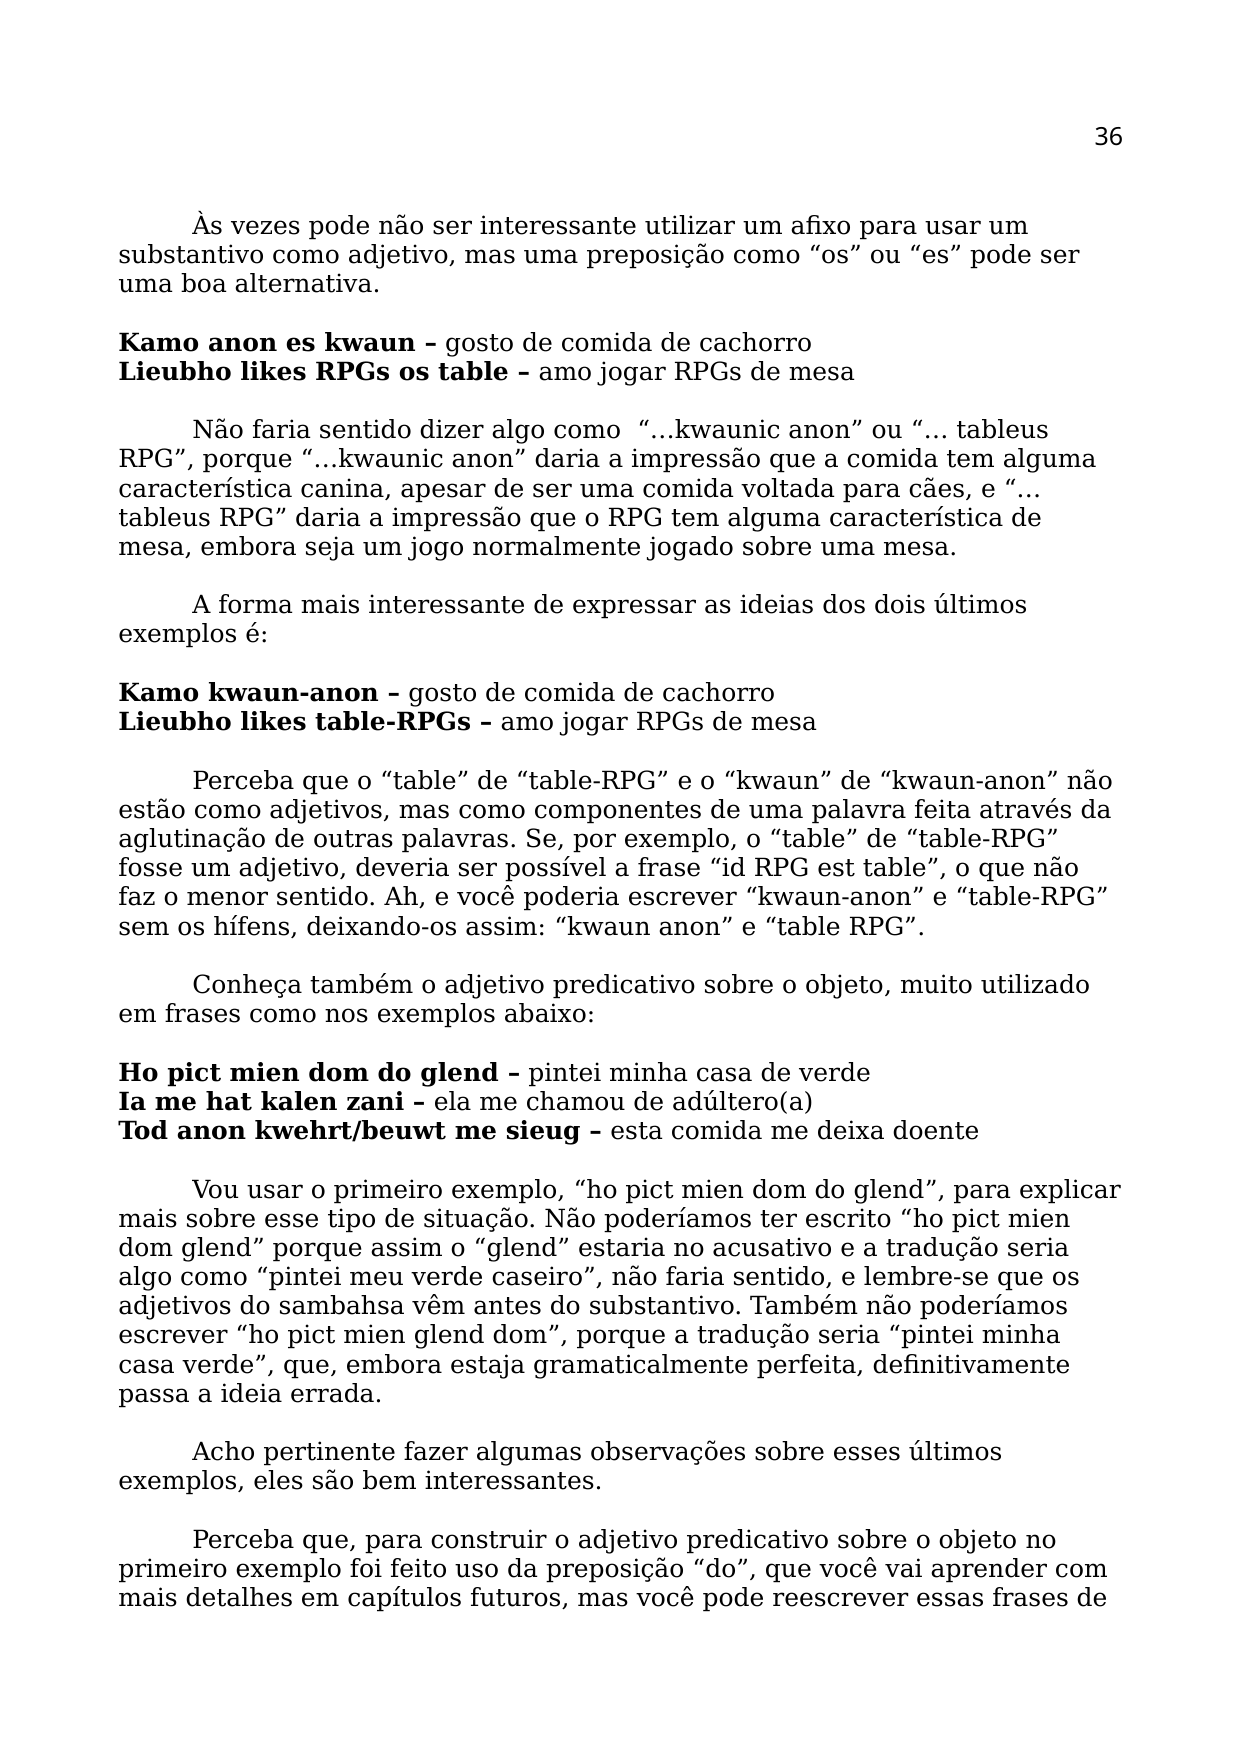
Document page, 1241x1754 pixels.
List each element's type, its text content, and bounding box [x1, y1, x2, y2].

text Lieubho likes RPGs os table – amo jogar RPGs de mesa [118, 357, 1123, 386]
text Às vezes pode não ser interessante utilizar um afixo para usar um substantivo como adjetivo, mas uma preposição como “os” ou “es” pode ser uma boa alternativa. [118, 211, 1123, 298]
text Ho pict mien dom do glend – pintei minha casa de verde [118, 1057, 1123, 1087]
text Perceba que o “table” de “table-RPG” e o “kwaun” de “kwaun-anon” não estão como adjetivos, mas como componentes de uma palavra feita através da aglutinação de outras palavras. Se, por exemplo, o “table” de “table-RPG” fosse um adjetivo, deveria ser possível a frase “id RPG est table”, o que não faz o menor sentido. Ah, e você poderia escrever “kwaun-anon” e “table-RPG” sem os hífens, deixando-os assim: “kwaun anon” e “table RPG”. [118, 766, 1123, 941]
text Perceba que, para construir o adjetivo predicativo sobre o objeto no primeiro exemplo foi feito uso da preposição “do”, que você vai aprender com mais detalhes em capítulos futuros, mas você pode reescrever essas frases de [118, 1525, 1123, 1612]
text Kamo kwaun-anon – gosto de comida de cachorro [118, 678, 1123, 707]
text Conheça também o adjetivo predicativo sobre o objeto, muito utilizado em frases como nos exemplos abaixo: [118, 970, 1123, 1028]
text Lieubho likes table-RPGs – amo jogar RPGs de mesa [118, 707, 1123, 737]
text Acho pertinente fazer algumas observações sobre esses últimos exemplos, eles são bem interessantes. [118, 1437, 1123, 1496]
text Ia me hat kalen zani – ela me chamou de adúltero(a) [118, 1087, 1123, 1116]
text A forma mais interessante de expressar as ideias dos dois últimos exemplos é: [118, 590, 1123, 649]
text Kamo anon es kwaun – gosto de comida de cachorro [118, 327, 1123, 357]
text Não faria sentido dizer algo como “…kwaunic anon” ou “… tableus RPG”, porque “…kwaunic anon” daria a impressão que a comida tem alguma característica canina, apesar de ser uma comida voltada para cães, e “… tableus RPG” daria a impressão que o RPG tem alguma característica de mesa, embora seja um jogo normalmente jogado sobre uma mesa. [118, 415, 1123, 561]
text Vou usar o primeiro exemplo, “ho pict mien dom do glend”, para explicar mais sobre esse tipo de situação. Não poderíamos ter escrito “ho pict mien dom glend” porque assim o “glend” estaria no acusativo e a tradução seria algo como “pintei meu verde caseiro”, não faria sentido, e lembre-se que os adjetivos do sambahsa vêm antes do substantivo. Também não poderíamos escrever “ho pict mien glend dom”, porque a tradução seria “pintei minha casa verde”, que, embora estaja gramaticalmente perfeita, definitivamente passa a ideia errada. [118, 1175, 1123, 1408]
text Tod anon kwehrt/beuwt me sieug – esta comida me deixa doente [118, 1116, 1123, 1146]
